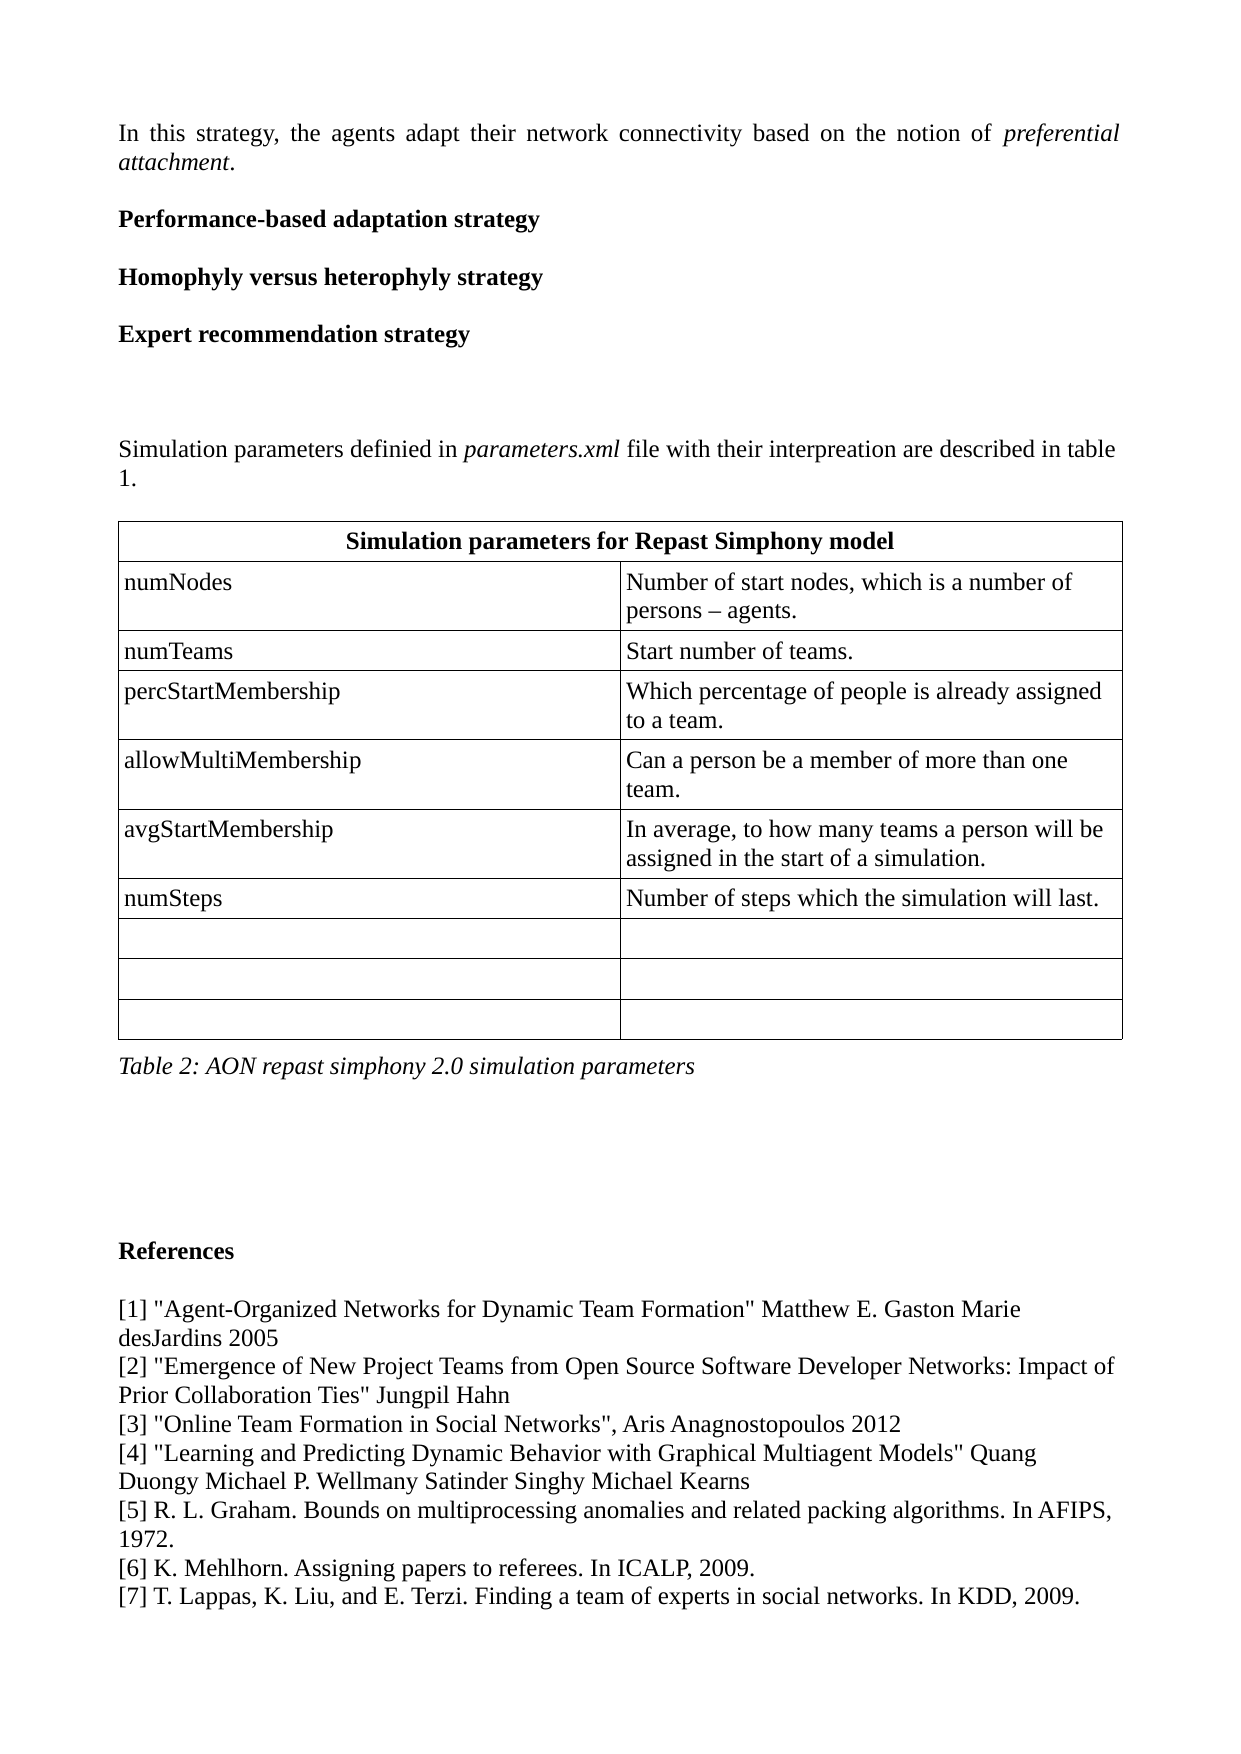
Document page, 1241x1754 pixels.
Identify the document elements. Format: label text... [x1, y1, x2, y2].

text [6] K. Mehlhorn. Assigning papers to referees. In ICALP, 2009. [118, 1553, 1122, 1581]
table_cell [621, 959, 1122, 998]
text [7] T. Lappas, K. Liu, and E. Terzi. Finding a team of experts in social networks. In KDD, 2009. [118, 1581, 1122, 1610]
text In this strategy, the agents adapt their network connectivity based on the notion of preferential attachment. [118, 118, 1122, 176]
table_cell Which percentage of people is already assigned to a team. [621, 671, 1122, 739]
text Expert recommendation strategy [118, 319, 1122, 348]
table_cell avgStartMembership [119, 810, 620, 877]
text [1] "Agent-Organized Networks for Dynamic Team Formation" Matthew E. Gaston Marie desJardins 2005 [2] "Emergence of New Project Teams from Open Source Software Developer Networks: Impact of Prior Collaboration Ties" Jungpil Hahn [3] "Online Team Formation in Social Networks", Aris Anagnostopoulos 2012 [4] "Learning and Predicting Dynamic Behavior with Graphical Multiagent Models" Quang Duongy Michael P. Wellmany Satinder Singhy Michael Kearns [118, 1294, 1122, 1495]
table_cell Can a person be a member of more than one team. [621, 740, 1122, 808]
table_cell allowMultiMembership [119, 740, 620, 808]
text Homophyly versus heterophyly strategy [118, 262, 1122, 291]
table_cell Start number of teams. [621, 631, 1122, 670]
table_cell In average, to how many teams a person will be assigned in the start of a simulation. [621, 810, 1122, 877]
text References [118, 1236, 1122, 1265]
table_cell [119, 919, 620, 958]
table_cell [119, 959, 620, 998]
table_cell numNodes [119, 562, 620, 630]
table_cell numSteps [119, 879, 620, 918]
table_cell numTeams [119, 631, 620, 670]
table_cell [621, 919, 1122, 958]
text Performance-based adaptation strategy [118, 204, 1122, 233]
table_header Simulation parameters for Repast Simphony model [119, 522, 1122, 561]
table_cell [621, 1000, 1122, 1039]
text [5] R. L. Graham. Bounds on multiprocessing anomalies and related packing algorithms. In AFIPS, 1972. [118, 1495, 1122, 1553]
table_cell [119, 1000, 620, 1039]
text Table 2: AON repast simphony 2.0 simulation parameters [118, 1051, 1122, 1080]
table_cell percStartMembership [119, 671, 620, 739]
text Simulation parameters definied in parameters.xml file with their interpreation are described in table 1. [118, 434, 1122, 492]
table_cell Number of steps which the simulation will last. [621, 879, 1122, 918]
table_cell Number of start nodes, which is a number of persons – agents. [621, 562, 1122, 630]
